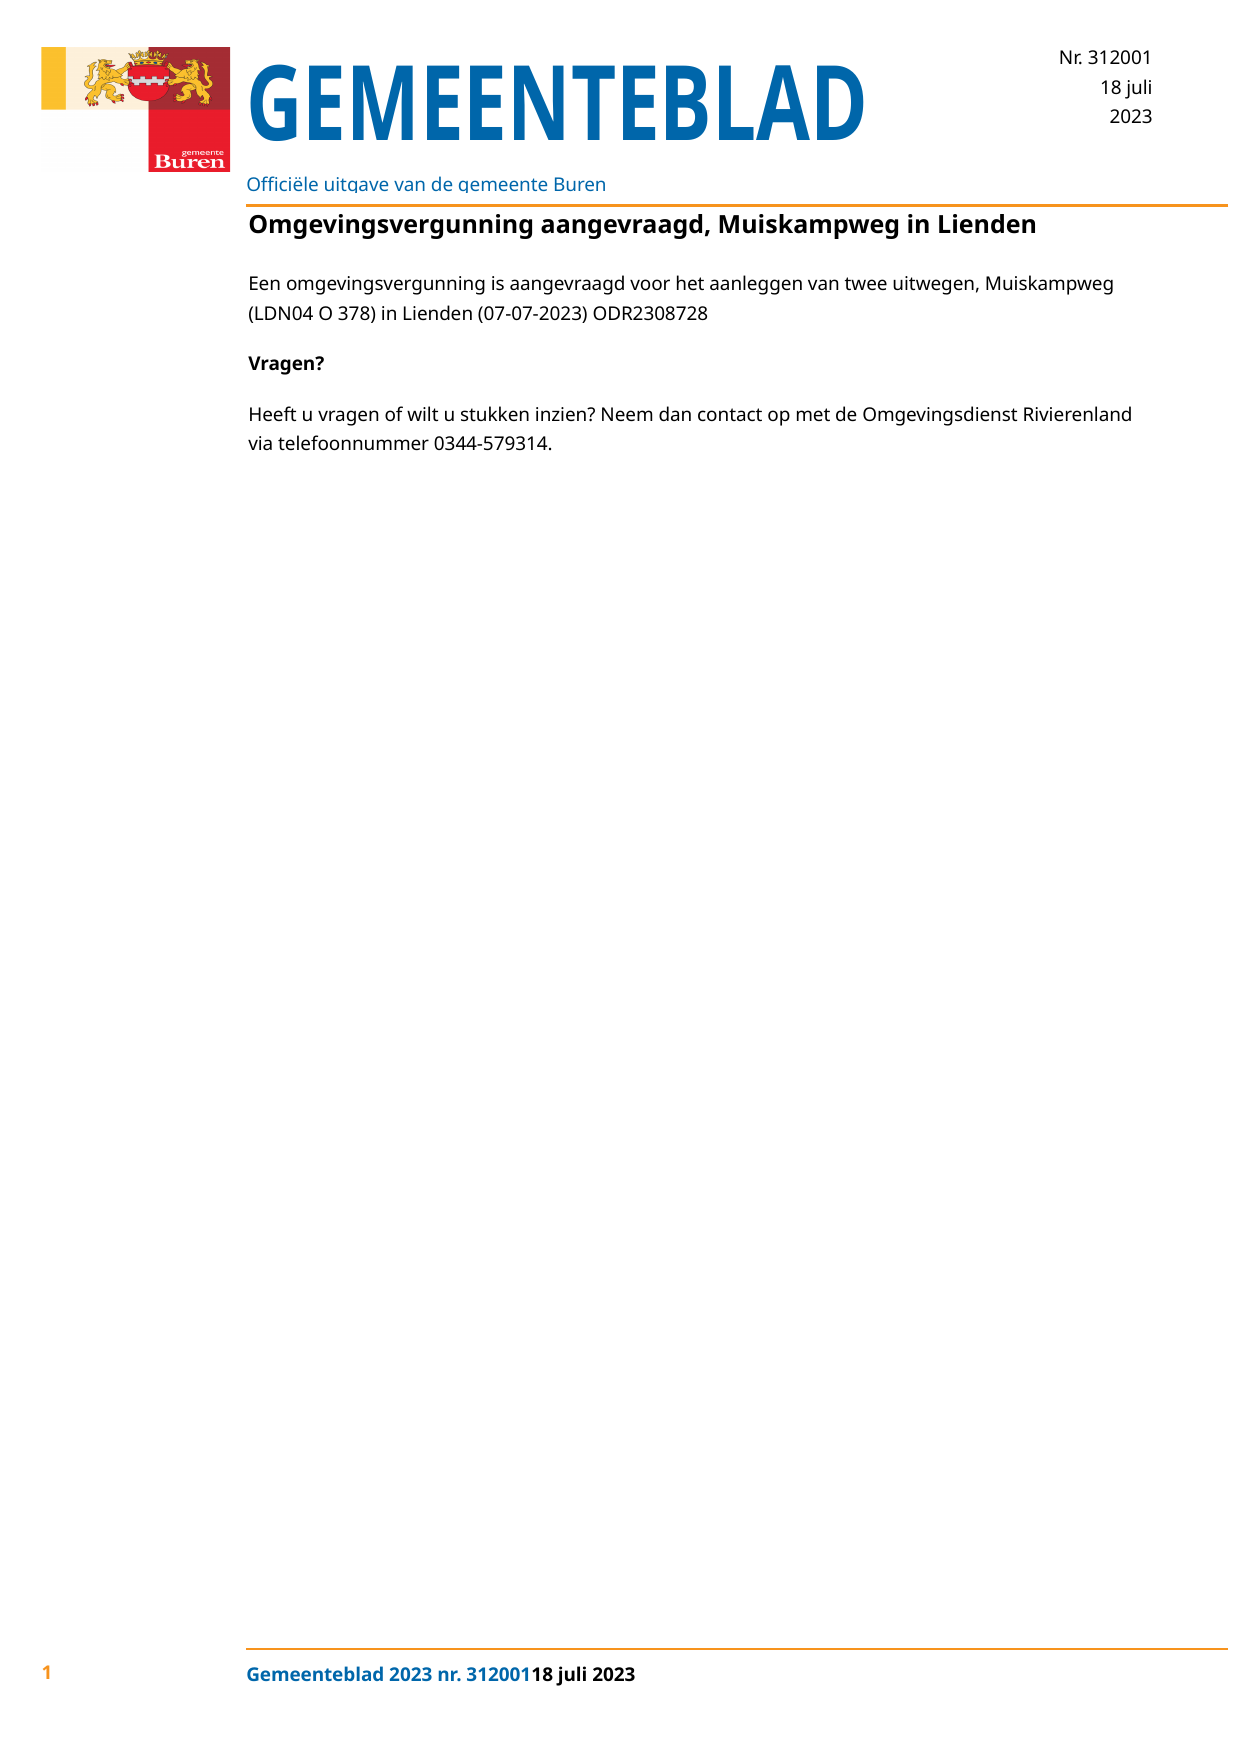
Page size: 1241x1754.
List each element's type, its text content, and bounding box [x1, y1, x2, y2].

text Een omgevingsvergunning is aangevraagd voor het aanleggen van twee uitwegen, Muiskampweg (LDN04 O 378) in Lienden (07-07-2023) ODR2308728 [248, 270, 1152, 326]
text Heeft u vragen of wilt u stukken inzien? Neem dan contact op met de Omgevingsdienst Rivierenland via telefoonnummer 0344-579314. [248, 401, 1152, 456]
text Vragen? [248, 350, 1152, 376]
text Omgevingsvergunning aangevraagd, Muiskampweg in Lienden [248, 207, 1152, 241]
picture [41, 47, 231, 172]
